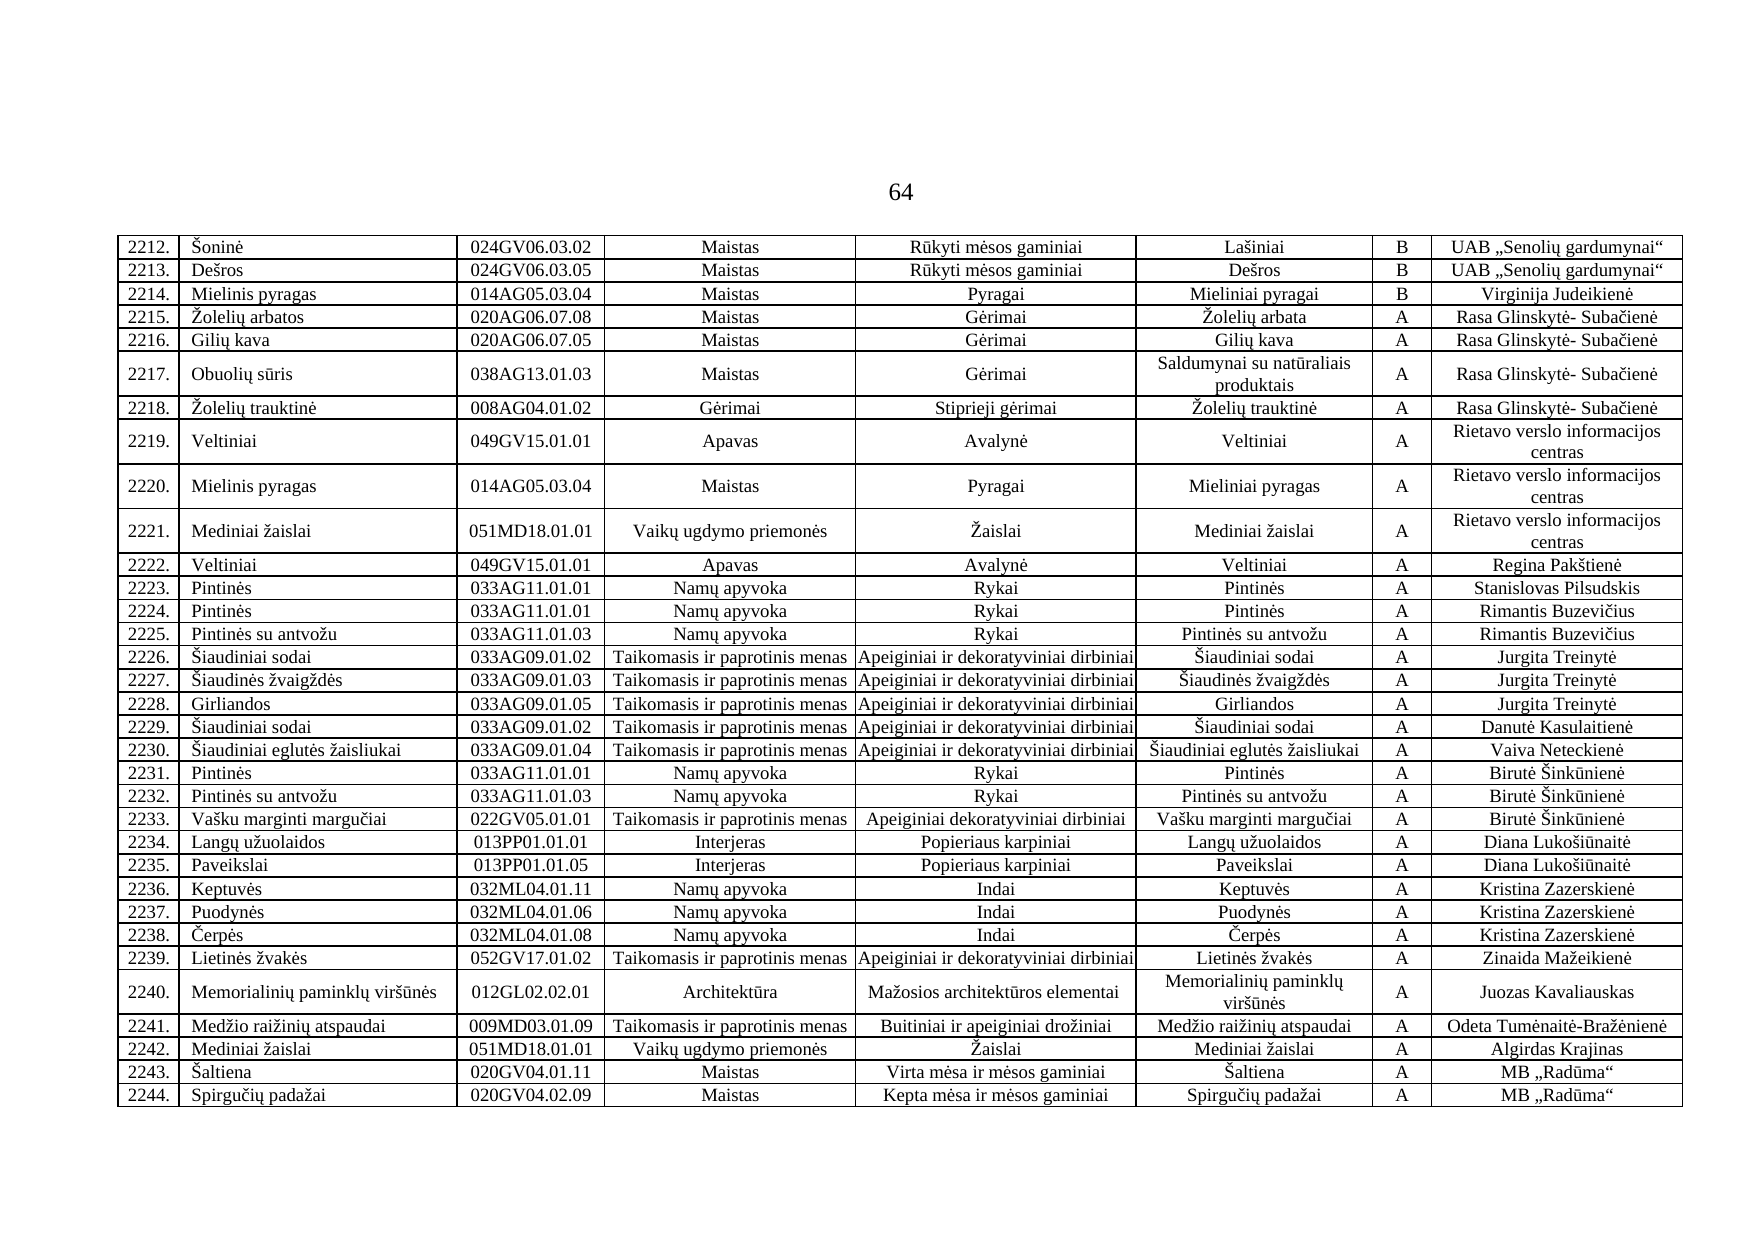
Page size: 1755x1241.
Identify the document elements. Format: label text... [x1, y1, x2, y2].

table_cell Žaislai [856, 509, 1135, 552]
table_cell Maistas [605, 236, 855, 258]
table_cell Rūkyti mėsos gaminiai [856, 236, 1135, 258]
table_cell UAB „Senolių gardumynai“ [1432, 260, 1682, 281]
table_cell Kepta mėsa ir mėsos gaminiai [856, 1084, 1135, 1106]
table_cell Apavas [605, 554, 855, 575]
table_cell Rykai [856, 623, 1135, 645]
table_cell Apeiginiai ir dekoratyviniai dirbiniai [856, 716, 1135, 737]
table_cell 013PP01.01.05 [458, 855, 604, 876]
table_cell Virginija Judeikienė [1432, 283, 1682, 304]
table_cell MB „Radūma“ [1432, 1061, 1682, 1082]
table_cell Vaiva Neteckienė [1432, 739, 1682, 760]
table_cell Memorialinių paminklų viršūnės [1137, 970, 1372, 1013]
table_cell Vaikų ugdymo priemonės [605, 509, 855, 552]
table_cell 022GV05.01.01 [458, 808, 604, 830]
table_cell Indai [856, 924, 1135, 945]
table_cell 2231. [119, 762, 178, 783]
table_cell A [1373, 1084, 1431, 1106]
table_cell A [1373, 600, 1431, 622]
table_cell Namų apyvoka [605, 901, 855, 922]
table_cell Pintinės [1137, 600, 1372, 622]
table_cell Rasa Glinskytė- Subačienė [1432, 397, 1682, 418]
table_cell A [1373, 577, 1431, 598]
table_cell Šiaudiniai sodai [180, 646, 456, 668]
table_cell Mažosios architektūros elementai [856, 970, 1135, 1013]
table_cell Diana Lukošiūnaitė [1432, 855, 1682, 876]
table_cell Šaltiena [1137, 1061, 1372, 1082]
table_cell Namų apyvoka [605, 577, 855, 598]
table_cell Šiaudinės žvaigždės [1137, 670, 1372, 691]
table_cell A [1373, 509, 1431, 552]
table_cell Puodynės [1137, 901, 1372, 922]
table_cell 2225. [119, 623, 178, 645]
table_cell Maistas [605, 329, 855, 350]
table_cell Šaltiena [180, 1061, 456, 1082]
table_cell Taikomasis ir paprotinis menas [605, 693, 855, 714]
table_cell Pintinės su antvožu [1137, 785, 1372, 807]
table_cell Veltiniai [180, 420, 456, 463]
table_cell Regina Pakštienė [1432, 554, 1682, 575]
table_cell Keptuvės [180, 878, 456, 899]
table_cell Algirdas Krajinas [1432, 1038, 1682, 1059]
table_cell 2221. [119, 509, 178, 552]
table_cell Apavas [605, 420, 855, 463]
table_cell Apeiginiai ir dekoratyviniai dirbiniai [856, 947, 1135, 968]
table_cell Žolelių arbata [1137, 306, 1372, 327]
table_cell 049GV15.01.01 [458, 420, 604, 463]
table_cell Maistas [605, 465, 855, 507]
table_cell 2236. [119, 878, 178, 899]
table_cell A [1373, 924, 1431, 945]
table_cell Vašku marginti margučiai [180, 808, 456, 830]
table_cell Puodynės [180, 901, 456, 922]
table_cell 014AG05.03.04 [458, 283, 604, 304]
table_cell 2216. [119, 329, 178, 350]
table_cell Keptuvės [1137, 878, 1372, 899]
table_cell UAB „Senolių gardumynai“ [1432, 236, 1682, 258]
table_cell A [1373, 785, 1431, 807]
table_cell Girliandos [180, 693, 456, 714]
table_cell Rasa Glinskytė- Subačienė [1432, 306, 1682, 327]
table_cell Paveikslai [1137, 855, 1372, 876]
table_cell Čerpės [180, 924, 456, 945]
table_cell Apeiginiai ir dekoratyviniai dirbiniai [856, 739, 1135, 760]
table_cell Stiprieji gėrimai [856, 397, 1135, 418]
table_cell Jurgita Treinytė [1432, 646, 1682, 668]
table_cell 2239. [119, 947, 178, 968]
table_cell A [1373, 878, 1431, 899]
table_cell Virta mėsa ir mėsos gaminiai [856, 1061, 1135, 1082]
table_cell 2229. [119, 716, 178, 737]
table_cell Diana Lukošiūnaitė [1432, 831, 1682, 853]
table_cell Vašku marginti margučiai [1137, 808, 1372, 830]
table_cell Pyragai [856, 465, 1135, 507]
table_cell 020GV04.01.11 [458, 1061, 604, 1082]
table_cell Pintinės su antvožu [180, 785, 456, 807]
table_cell Veltiniai [1137, 554, 1372, 575]
table_cell 033AG09.01.05 [458, 693, 604, 714]
table_cell Šiaudiniai eglutės žaisliukai [180, 739, 456, 760]
table_cell A [1373, 739, 1431, 760]
table_cell Žolelių trauktinė [1137, 397, 1372, 418]
table_cell 032ML04.01.11 [458, 878, 604, 899]
table_cell Lietinės žvakės [1137, 947, 1372, 968]
table_cell 051MD18.01.01 [458, 509, 604, 552]
table_cell Maistas [605, 1061, 855, 1082]
table_cell 2217. [119, 352, 178, 395]
table_cell Maistas [605, 306, 855, 327]
table_cell Šoninė [180, 236, 456, 258]
table_cell Namų apyvoka [605, 785, 855, 807]
table_cell Gėrimai [856, 306, 1135, 327]
table_cell 012GL02.02.01 [458, 970, 604, 1013]
table_cell Rykai [856, 600, 1135, 622]
table_cell A [1373, 420, 1431, 463]
table_cell Rimantis Buzevičius [1432, 623, 1682, 645]
table_cell Maistas [605, 283, 855, 304]
table_cell 024GV06.03.02 [458, 236, 604, 258]
table_cell Indai [856, 901, 1135, 922]
table_cell Birutė Šinkūnienė [1432, 762, 1682, 783]
table_cell A [1373, 329, 1431, 350]
table_cell Šiaudiniai sodai [1137, 716, 1372, 737]
table_cell Dešros [1137, 260, 1372, 281]
table_cell 2227. [119, 670, 178, 691]
table_cell 2244. [119, 1084, 178, 1106]
table_cell Gėrimai [856, 352, 1135, 395]
table_cell Lašiniai [1137, 236, 1372, 258]
table_cell Žolelių arbatos [180, 306, 456, 327]
table_cell Juozas Kavaliauskas [1432, 970, 1682, 1013]
table_cell Pintinės [180, 577, 456, 598]
table_cell Paveikslai [180, 855, 456, 876]
table_cell 032ML04.01.08 [458, 924, 604, 945]
table_cell Langų užuolaidos [180, 831, 456, 853]
table_cell Šiaudinės žvaigždės [180, 670, 456, 691]
table_cell Popieriaus karpiniai [856, 831, 1135, 853]
table_cell Rykai [856, 762, 1135, 783]
table_cell 2235. [119, 855, 178, 876]
table_cell 038AG13.01.03 [458, 352, 604, 395]
table_cell Taikomasis ir paprotinis menas [605, 1015, 855, 1036]
table_cell 032ML04.01.06 [458, 901, 604, 922]
table_cell Pintinės [1137, 577, 1372, 598]
table_cell Pintinės [180, 762, 456, 783]
table_cell Interjeras [605, 855, 855, 876]
table_cell Šiaudiniai sodai [180, 716, 456, 737]
table_cell Medžio raižinių atspaudai [180, 1015, 456, 1036]
table_cell 2241. [119, 1015, 178, 1036]
table_cell Apeiginiai ir dekoratyviniai dirbiniai [856, 670, 1135, 691]
table_cell Rykai [856, 577, 1135, 598]
table_cell 2218. [119, 397, 178, 418]
table_cell Rietavo verslo informacijos centras [1432, 465, 1682, 507]
table_cell Obuolių sūris [180, 352, 456, 395]
table_cell Zinaida Mažeikienė [1432, 947, 1682, 968]
table_cell A [1373, 808, 1431, 830]
table_cell Maistas [605, 260, 855, 281]
table_cell 2237. [119, 901, 178, 922]
table_cell 2233. [119, 808, 178, 830]
table_cell Saldumynai su natūraliais produktais [1137, 352, 1372, 395]
table_cell Memorialinių paminklų viršūnės [180, 970, 456, 1013]
table_cell 033AG09.01.04 [458, 739, 604, 760]
table_cell Birutė Šinkūnienė [1432, 808, 1682, 830]
table_cell Pintinės su antvožu [1137, 623, 1372, 645]
table_cell A [1373, 646, 1431, 668]
table_cell B [1373, 260, 1431, 281]
table_cell 024GV06.03.05 [458, 260, 604, 281]
table_cell 033AG11.01.01 [458, 577, 604, 598]
table_cell 2234. [119, 831, 178, 853]
table_cell 2219. [119, 420, 178, 463]
table_cell 033AG11.01.03 [458, 623, 604, 645]
table_cell 2238. [119, 924, 178, 945]
table_cell Namų apyvoka [605, 878, 855, 899]
table_cell A [1373, 554, 1431, 575]
table_cell Mediniai žaislai [180, 509, 456, 552]
table_cell 033AG09.01.02 [458, 646, 604, 668]
table_cell Rūkyti mėsos gaminiai [856, 260, 1135, 281]
table_cell Medžio raižinių atspaudai [1137, 1015, 1372, 1036]
table_cell Apeiginiai ir dekoratyviniai dirbiniai [856, 646, 1135, 668]
table_cell Šiaudiniai eglutės žaisliukai [1137, 739, 1372, 760]
table_cell Vaikų ugdymo priemonės [605, 1038, 855, 1059]
table_cell Jurgita Treinytė [1432, 693, 1682, 714]
table_cell 020AG06.07.05 [458, 329, 604, 350]
table_cell 2215. [119, 306, 178, 327]
table_cell 033AG09.01.02 [458, 716, 604, 737]
table_cell Mediniai žaislai [180, 1038, 456, 1059]
table_cell A [1373, 1061, 1431, 1082]
table_cell Spirgučių padažai [1137, 1084, 1372, 1106]
table_cell Spirgučių padažai [180, 1084, 456, 1106]
table_cell Mielinis pyragas [180, 283, 456, 304]
table_cell Mediniai žaislai [1137, 1038, 1372, 1059]
table_cell Taikomasis ir paprotinis menas [605, 947, 855, 968]
table_cell Architektūra [605, 970, 855, 1013]
table_cell Avalynė [856, 420, 1135, 463]
table_cell 2230. [119, 739, 178, 760]
table_cell A [1373, 901, 1431, 922]
table_cell Maistas [605, 352, 855, 395]
table_cell 2232. [119, 785, 178, 807]
table_cell A [1373, 670, 1431, 691]
table_cell 051MD18.01.01 [458, 1038, 604, 1059]
table_cell Veltiniai [1137, 420, 1372, 463]
table_cell 052GV17.01.02 [458, 947, 604, 968]
table_cell 2220. [119, 465, 178, 507]
table_cell Odeta Tumėnaitė-Bražėnienė [1432, 1015, 1682, 1036]
table_cell Mieliniai pyragas [1137, 465, 1372, 507]
table_cell A [1373, 1015, 1431, 1036]
table_cell 033AG11.01.01 [458, 762, 604, 783]
table_cell Rasa Glinskytė- Subačienė [1432, 352, 1682, 395]
table_cell Popieriaus karpiniai [856, 855, 1135, 876]
table_cell 2228. [119, 693, 178, 714]
table_cell A [1373, 623, 1431, 645]
table_cell Gilių kava [1137, 329, 1372, 350]
table_cell Čerpės [1137, 924, 1372, 945]
table_cell 2212. [119, 236, 178, 258]
table_cell Taikomasis ir paprotinis menas [605, 716, 855, 737]
table_cell A [1373, 831, 1431, 853]
table_cell A [1373, 465, 1431, 507]
table_cell A [1373, 855, 1431, 876]
table_cell A [1373, 306, 1431, 327]
table_cell Apeiginiai ir dekoratyviniai dirbiniai [856, 693, 1135, 714]
table_cell Langų užuolaidos [1137, 831, 1372, 853]
table_cell Danutė Kasulaitienė [1432, 716, 1682, 737]
table_cell 2243. [119, 1061, 178, 1082]
table_cell 049GV15.01.01 [458, 554, 604, 575]
table_cell 2240. [119, 970, 178, 1013]
table_cell Stanislovas Pilsudskis [1432, 577, 1682, 598]
table_cell 033AG11.01.01 [458, 600, 604, 622]
table_cell A [1373, 397, 1431, 418]
table_cell A [1373, 693, 1431, 714]
table_cell Pintinės [1137, 762, 1372, 783]
table_cell 009MD03.01.09 [458, 1015, 604, 1036]
table_cell Gilių kava [180, 329, 456, 350]
table_cell 2224. [119, 600, 178, 622]
table_cell Taikomasis ir paprotinis menas [605, 646, 855, 668]
table_cell 2222. [119, 554, 178, 575]
table_cell Taikomasis ir paprotinis menas [605, 739, 855, 760]
table_cell Avalynė [856, 554, 1135, 575]
table_cell A [1373, 947, 1431, 968]
table_cell 013PP01.01.01 [458, 831, 604, 853]
table_cell Namų apyvoka [605, 623, 855, 645]
table_cell Rykai [856, 785, 1135, 807]
table_cell 020AG06.07.08 [458, 306, 604, 327]
table_cell Girliandos [1137, 693, 1372, 714]
table_cell Lietinės žvakės [180, 947, 456, 968]
table_cell Namų apyvoka [605, 600, 855, 622]
table_cell 2226. [119, 646, 178, 668]
table_cell 2213. [119, 260, 178, 281]
table_cell Žaislai [856, 1038, 1135, 1059]
table_cell 008AG04.01.02 [458, 397, 604, 418]
table_cell 2242. [119, 1038, 178, 1059]
table_cell Namų apyvoka [605, 924, 855, 945]
table_cell Taikomasis ir paprotinis menas [605, 670, 855, 691]
table_cell Rasa Glinskytė- Subačienė [1432, 329, 1682, 350]
table_cell Veltiniai [180, 554, 456, 575]
table_cell Pintinės su antvožu [180, 623, 456, 645]
table_cell A [1373, 970, 1431, 1013]
table_cell Maistas [605, 1084, 855, 1106]
table_cell Namų apyvoka [605, 762, 855, 783]
table_cell B [1373, 283, 1431, 304]
table_cell 020GV04.02.09 [458, 1084, 604, 1106]
table_cell Apeiginiai dekoratyviniai dirbiniai [856, 808, 1135, 830]
table_cell A [1373, 352, 1431, 395]
table_cell Interjeras [605, 831, 855, 853]
table_cell Kristina Zazerskienė [1432, 924, 1682, 945]
table_cell 2214. [119, 283, 178, 304]
table_cell 033AG09.01.03 [458, 670, 604, 691]
table_cell B [1373, 236, 1431, 258]
table_cell 014AG05.03.04 [458, 465, 604, 507]
table_cell Mediniai žaislai [1137, 509, 1372, 552]
table_cell A [1373, 762, 1431, 783]
table_cell Buitiniai ir apeiginiai drožiniai [856, 1015, 1135, 1036]
table_cell Žolelių trauktinė [180, 397, 456, 418]
table_cell Indai [856, 878, 1135, 899]
table_cell Rietavo verslo informacijos centras [1432, 509, 1682, 552]
table_cell 2223. [119, 577, 178, 598]
table_cell Gėrimai [605, 397, 855, 418]
table_cell Rimantis Buzevičius [1432, 600, 1682, 622]
table_cell A [1373, 716, 1431, 737]
table_cell Jurgita Treinytė [1432, 670, 1682, 691]
table_cell Pintinės [180, 600, 456, 622]
table_cell MB „Radūma“ [1432, 1084, 1682, 1106]
table_cell Pyragai [856, 283, 1135, 304]
table_cell Gėrimai [856, 329, 1135, 350]
table_cell Šiaudiniai sodai [1137, 646, 1372, 668]
table_cell Kristina Zazerskienė [1432, 878, 1682, 899]
table_cell Rietavo verslo informacijos centras [1432, 420, 1682, 463]
table_cell Taikomasis ir paprotinis menas [605, 808, 855, 830]
table_cell Mieliniai pyragai [1137, 283, 1372, 304]
table_cell A [1373, 1038, 1431, 1059]
table_cell Kristina Zazerskienė [1432, 901, 1682, 922]
table_cell 033AG11.01.03 [458, 785, 604, 807]
table_cell Mielinis pyragas [180, 465, 456, 507]
table_cell Birutė Šinkūnienė [1432, 785, 1682, 807]
table_cell Dešros [180, 260, 456, 281]
